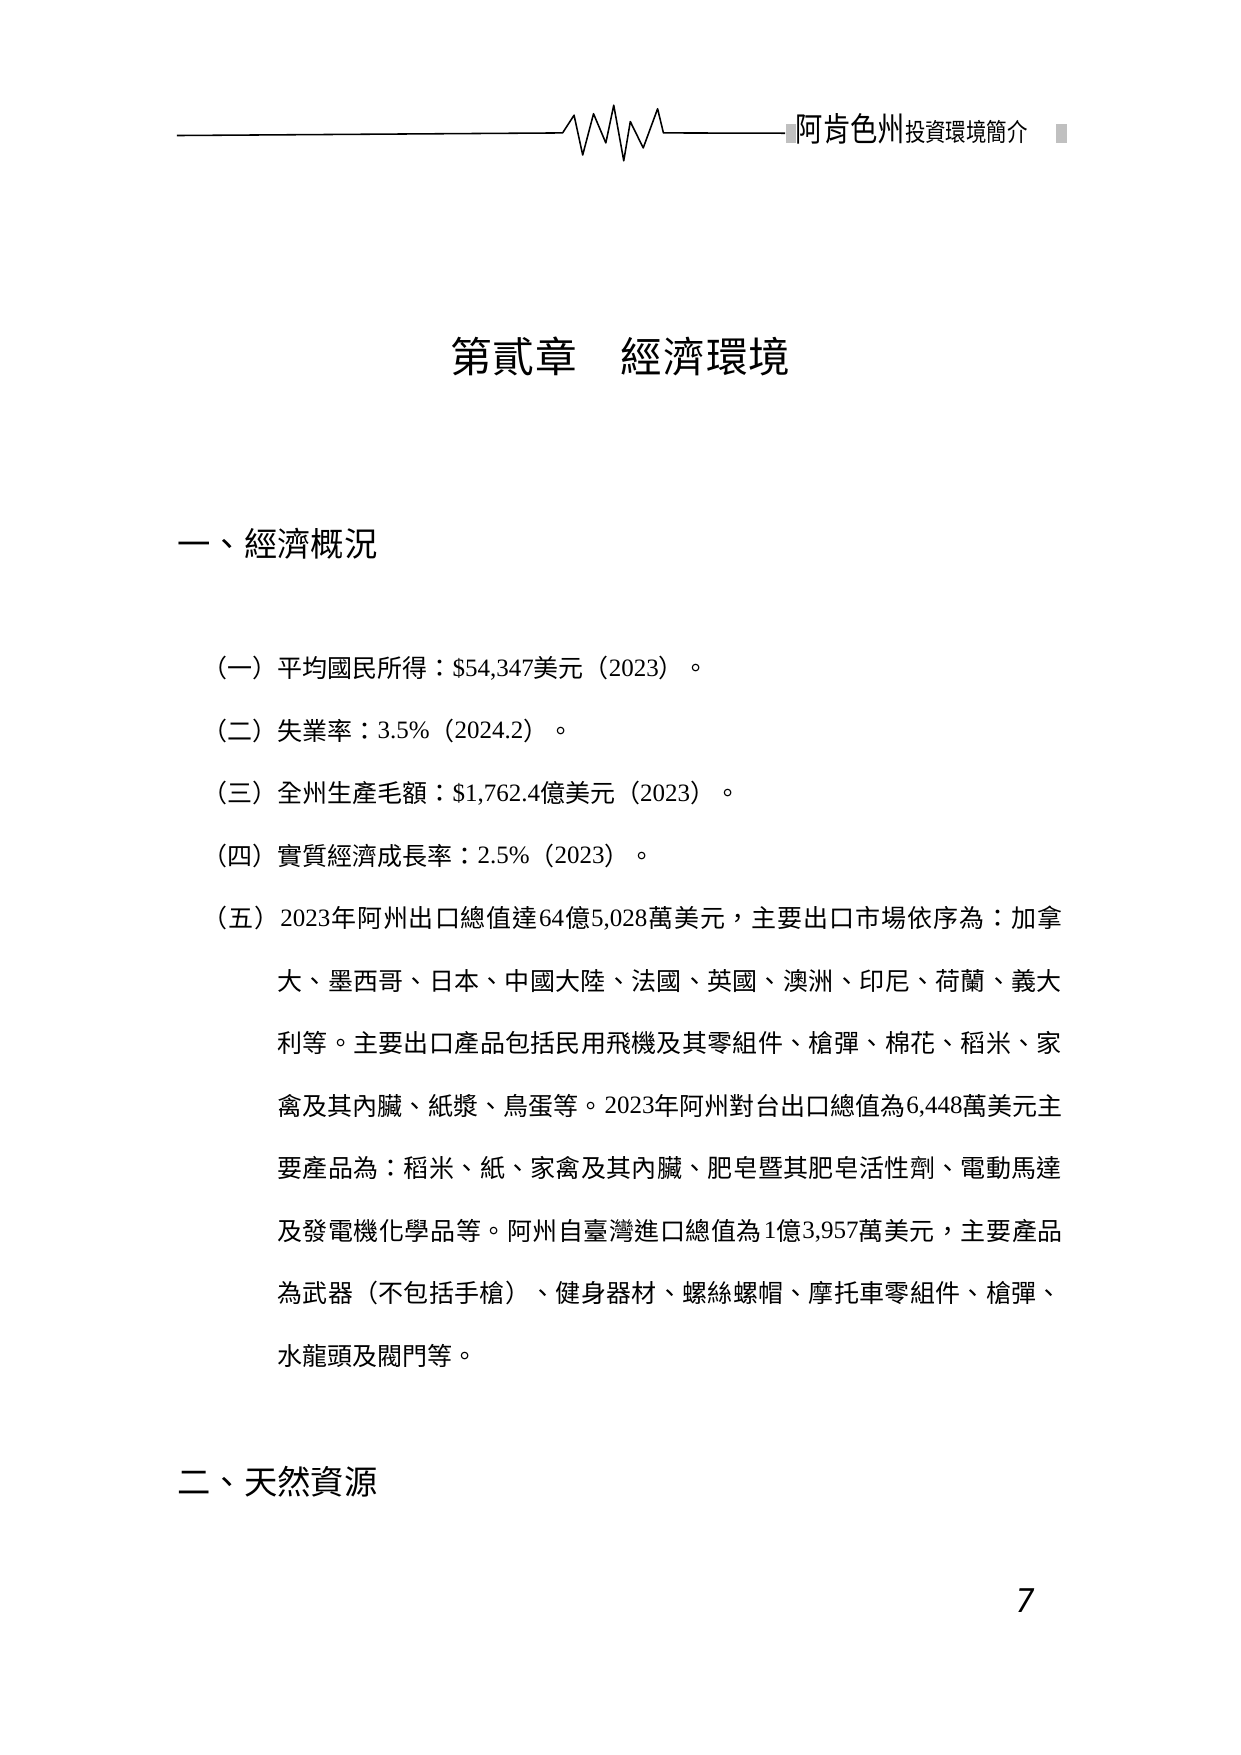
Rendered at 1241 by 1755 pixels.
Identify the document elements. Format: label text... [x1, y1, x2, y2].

text 一、經濟概況 [177, 500, 1063, 563]
text （五）2023年阿州出口總值達64億5,028萬美元，主要出口市場依序為：加拿大、墨西哥、日本、中國大陸、法國、英國、澳洲、印尼、荷蘭、義大利等。主要出口產品包括民用飛機及其零組件、槍彈、棉花、稻米、家禽及其內臟、紙漿、鳥蛋等。2023年阿州對台出口總值為6,448萬美元主要產品為：稻米、紙、家禽及其內臟、肥皂暨其肥皂活性劑、電動馬達及發電機化學品等。阿州自臺灣進口總值為1億3,957萬美元，主要產品為武器（不包括手槍）、健身器材、螺絲螺帽、摩托車零組件、槍彈、水龍頭及閥門等。 [202, 875, 1063, 1375]
text （三）全州生產毛額：$1,762.4億美元（2023）。 [202, 750, 1063, 813]
text 二、天然資源 [177, 1438, 1063, 1500]
text （一）平均國民所得：$54,347美元（2023）。 [202, 625, 1063, 688]
text （二）失業率：3.5%（2024.2）。 [202, 688, 1063, 750]
text 第貳章 經濟環境 [177, 313, 1063, 375]
text （四）實質經濟成長率：2.5%（2023）。 [202, 813, 1063, 875]
